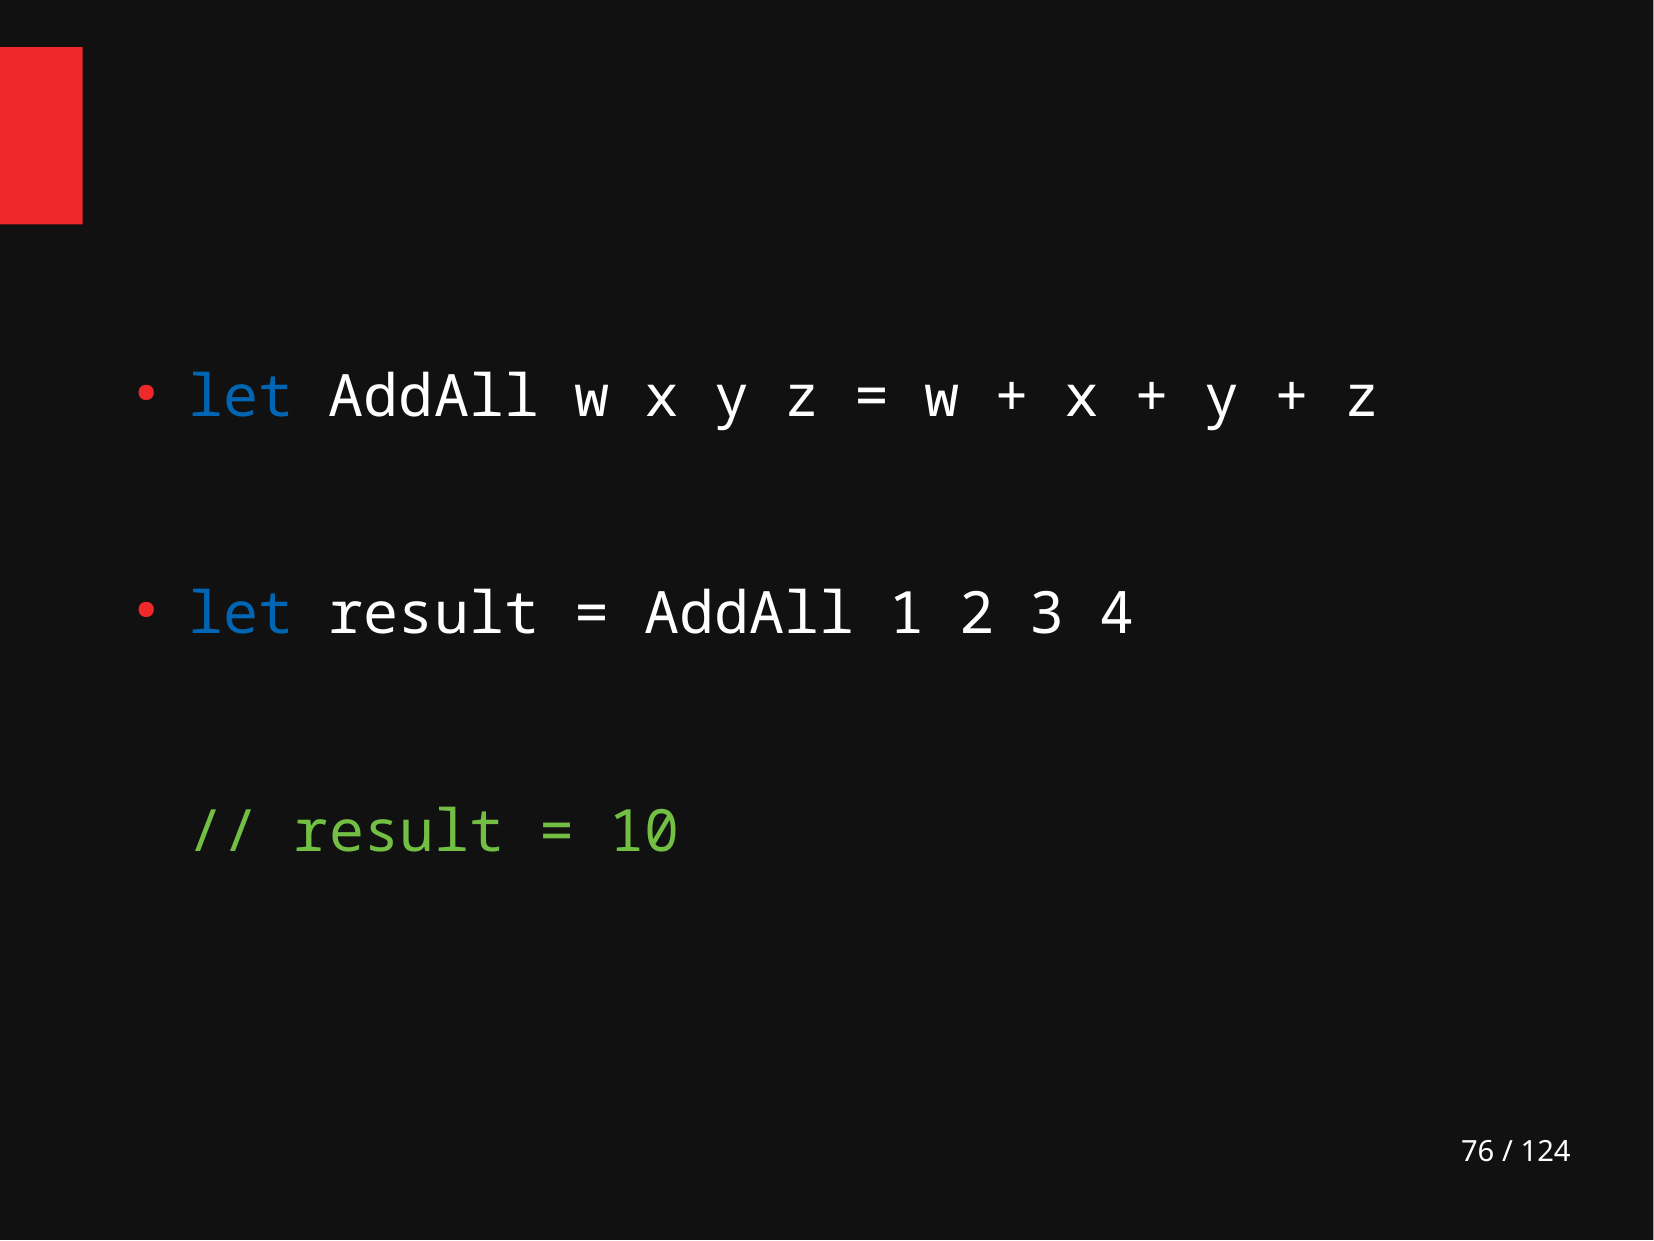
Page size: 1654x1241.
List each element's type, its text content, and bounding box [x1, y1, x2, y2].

list let AddAll w x y z = w + x + y + z let result = AddAll 1 2 3 4 // result = 10 [118, 354, 1536, 1074]
